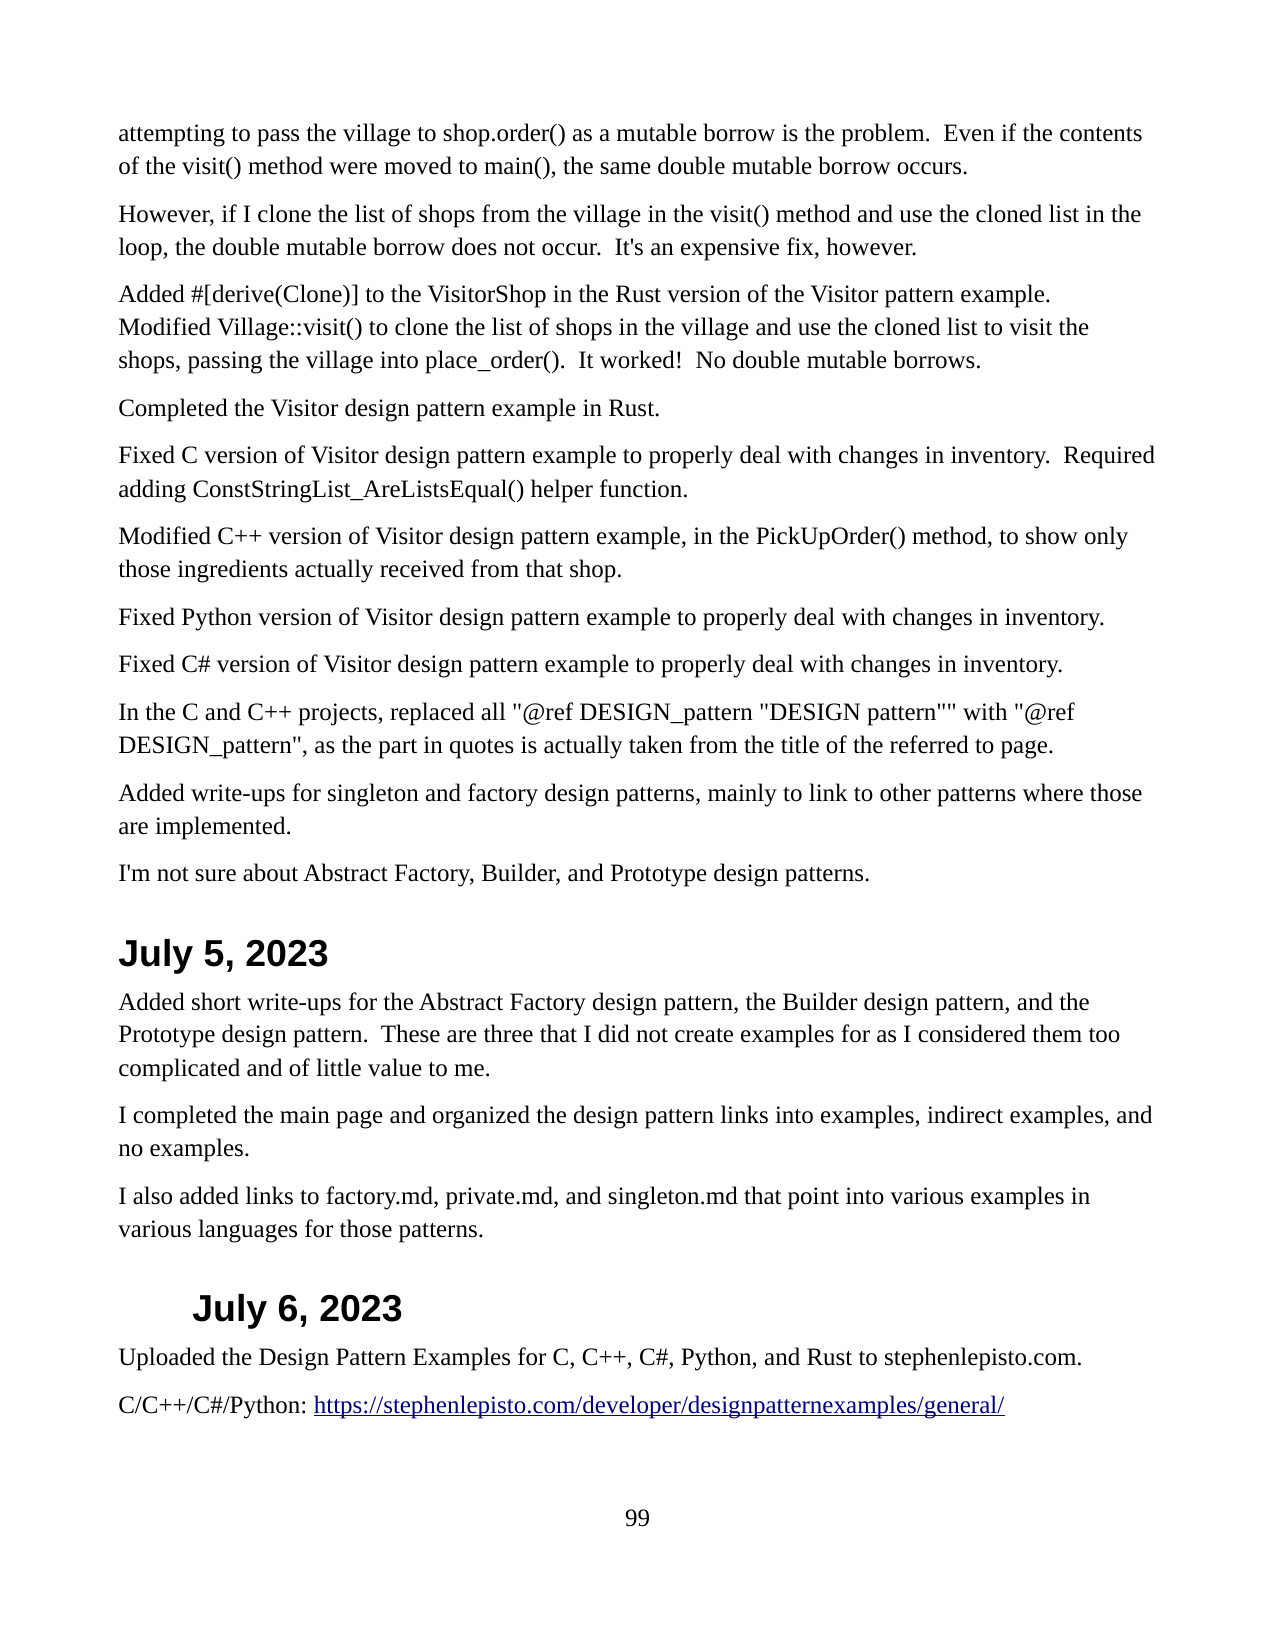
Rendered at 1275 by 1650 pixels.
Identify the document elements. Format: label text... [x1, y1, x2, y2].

subtitle July 6, 2023 [118, 1286, 1157, 1329]
text Fixed C version of Visitor design pattern example to properly deal with changes in inventory. Required adding ConstStringList_AreListsEqual() helper function. [118, 441, 1157, 502]
text attempting to pass the village to shop.order() as a mutable borrow is the problem. Even if the contents of the visit() method were moved to main(), the same double mutable borrow occurs. [118, 118, 1157, 180]
text However, if I clone the list of shops from the village in the visit() method and use the cloned list in the loop, the double mutable borrow does not occur. It's an expensive fix, however. [118, 199, 1157, 261]
text Added #[derive(Clone)] to the VisitorShop in the Rust version of the Visitor pattern example. Modified Village::visit() to clone the list of shops in the village and use the cloned list to visit the shops, passing the village into place_order(). It worked! No double mutable borrows. [118, 279, 1157, 374]
text I also added links to factory.md, private.md, and singleton.md that point into various examples in various languages for those patterns. [118, 1181, 1157, 1243]
text Added write-ups for singleton and factory design patterns, mainly to link to other patterns where those are implemented. [118, 778, 1157, 839]
text I completed the main page and organized the design pattern links into examples, indirect examples, and no examples. [118, 1100, 1157, 1162]
text I'm not sure about Abstract Factory, Builder, and Prototype design patterns. [118, 858, 1157, 887]
text C/C++/C#/Python: https://stephenlepisto.com/developer/designpatternexamples/general/ [118, 1390, 1157, 1418]
text Uploaded the Design Pattern Examples for C, C++, C#, Python, and Rust to stephenlepisto.com. [118, 1342, 1157, 1371]
subtitle July 5, 2023 [118, 931, 1157, 974]
text Modified C++ version of Visitor design pattern example, in the PickUpOrder() method, to show only those ingredients actually received from that shop. [118, 521, 1157, 583]
text Fixed Python version of Visitor design pattern example to properly deal with changes in inventory. [118, 602, 1157, 631]
text Added short write-ups for the Abstract Factory design pattern, the Builder design pattern, and the Prototype design pattern. These are three that I did not create examples for as I considered them too complicated and of little value to me. [118, 987, 1157, 1081]
text Fixed C# version of Visitor design pattern example to properly deal with changes in inventory. [118, 649, 1157, 678]
text In the C and C++ projects, replaced all "@ref DESIGN_pattern "DESIGN pattern"" with "@ref DESIGN_pattern", as the part in quotes is actually taken from the title of the referred to page. [118, 697, 1157, 759]
text Completed the Visitor design pattern example in Rust. [118, 393, 1157, 422]
